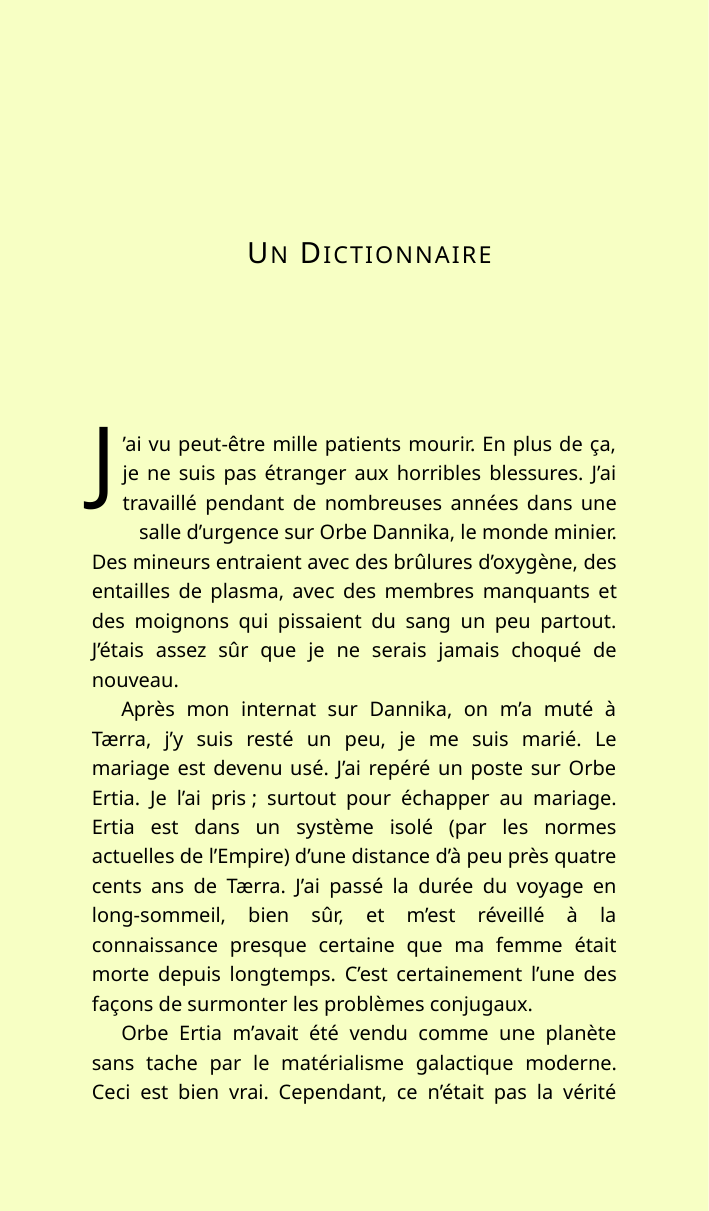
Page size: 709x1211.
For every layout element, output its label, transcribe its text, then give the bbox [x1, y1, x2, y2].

text salle d’urgence sur Orbe Dannika, le monde minier. Des mineurs entraient avec des brûlures d’oxygène, des entailles de plasma, avec des membres manquants et des moignons qui pissaient du sang un peu partout. J’étais assez sûr que je ne serais jamais choqué de nouveau. [92, 516, 617, 693]
text Orbe Ertia m’avait été vendu comme une planète sans tache par le matérialisme galactique moderne. Ceci est bien vrai. Cependant, ce n’était pas la vérité [92, 1017, 617, 1106]
text Après mon internat sur Dannika, on m’a muté à Tærra, j’y suis resté un peu, je me suis marié. Le mariage est devenu usé. J’ai repéré un poste sur Orbe Ertia. Je l’ai pris ; surtout pour échapper au mariage. Ertia est dans un système isolé (par les normes actuelles de l’Empire) d’une distance d’à peu près quatre cents ans de Tærra. J’ai passé la durée du voyage en long-sommeil, bien sûr, et m’est réveillé à la connaissance presque certaine que ma femme était morte depuis longtemps. C’est certainement l’une des façons de surmonter les problèmes conjugaux. [92, 693, 617, 1017]
text J’ai vu peut-être mille patients mourir. En plus de ça, je ne suis pas étranger aux horribles blessures. J’ai travaillé pendant de nombreuses années dans une [92, 428, 617, 516]
subtitle Un Dictionnaire [62, 233, 647, 272]
